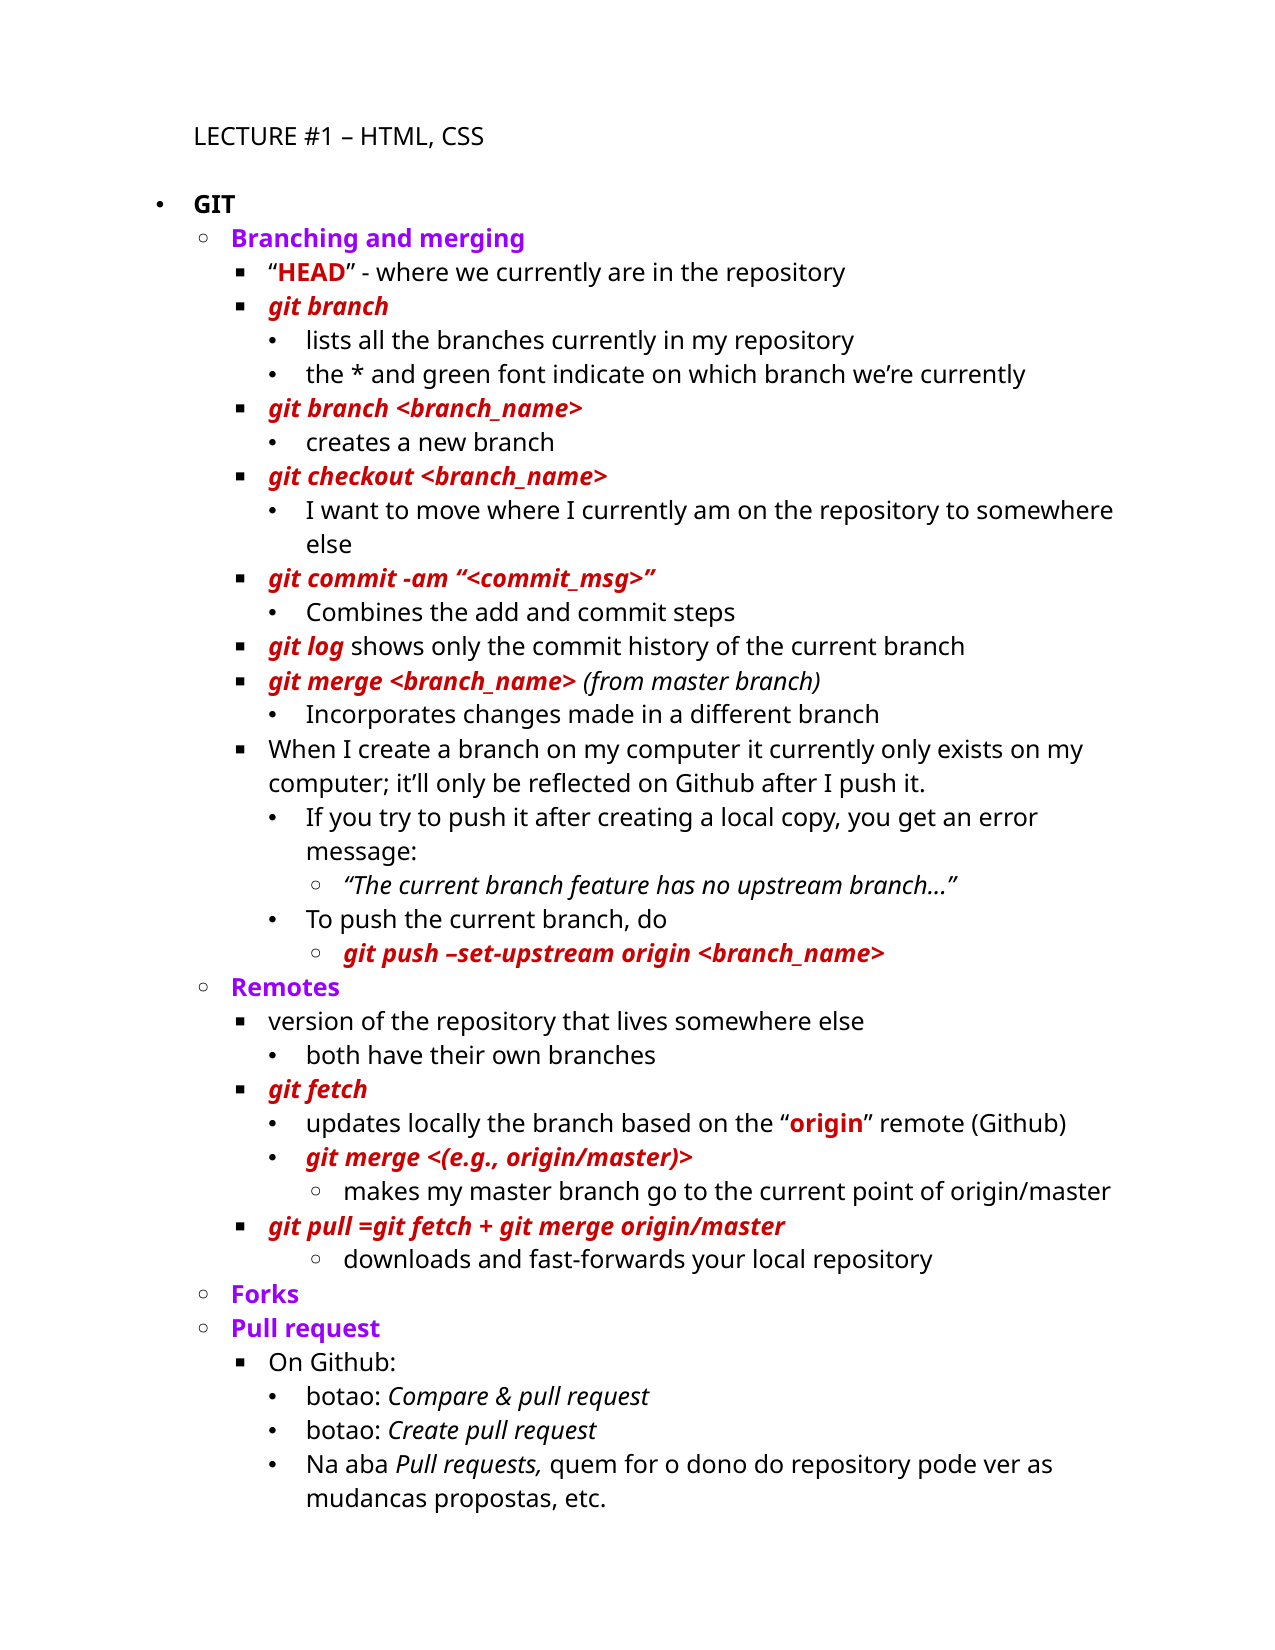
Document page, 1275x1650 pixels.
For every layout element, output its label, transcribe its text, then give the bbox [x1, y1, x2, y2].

list git branch [231, 288, 1157, 322]
list the * and green font indicate on which branch we’re currently [268, 357, 1157, 391]
list git branch <branch_name> [231, 391, 1157, 425]
list “The current branch feature has no upstream branch...” [306, 867, 1157, 902]
list GIT [156, 186, 1157, 220]
list downloads and fast-forwards your local repository [306, 1242, 1157, 1276]
list git checkout <branch_name> [231, 459, 1157, 493]
list botao: Compare & pull request [268, 1378, 1157, 1412]
list On Github: [231, 1344, 1157, 1378]
list I want to move where I currently am on the repository to somewhere else [268, 493, 1157, 561]
list To push the current branch, do [268, 902, 1157, 936]
list Pull request [193, 1310, 1157, 1344]
list git commit -am “<commit_msg>” [231, 561, 1157, 595]
list Branching and merging [193, 220, 1157, 254]
list makes my master branch go to the current point of origin/master [306, 1174, 1157, 1208]
list updates locally the branch based on the “origin” remote (Github) [268, 1106, 1157, 1140]
list Combines the add and commit steps [268, 595, 1157, 629]
list Na aba Pull requests, quem for o dono do repository pode ver as mudancas propostas, etc. [268, 1447, 1157, 1515]
list If you try to push it after creating a local copy, you get an error message: [268, 799, 1157, 867]
list creates a new branch [268, 425, 1157, 459]
list git merge <branch_name> (from master branch) [231, 663, 1157, 697]
list git push –set-upstream origin <branch_name> [306, 936, 1157, 970]
list “HEAD” - where we currently are in the repository [231, 254, 1157, 288]
list When I create a branch on my computer it currently only exists on my computer; it’ll only be reflected on Github after I push it. [231, 731, 1157, 799]
list both have their own branches [268, 1038, 1157, 1072]
list git pull =git fetch + git merge origin/master [231, 1208, 1157, 1242]
list Incorporates changes made in a different branch [268, 697, 1157, 731]
list lists all the branches currently in my repository [268, 322, 1157, 357]
list LECTURE #1 – HTML, CSS [156, 118, 1157, 152]
list git merge <(e.g., origin/master)> [268, 1140, 1157, 1174]
list git log shows only the commit history of the current branch [231, 629, 1157, 663]
list botao: Create pull request [268, 1412, 1157, 1447]
list Remotes [193, 970, 1157, 1004]
list version of the repository that lives somewhere else [231, 1004, 1157, 1038]
list Forks [193, 1276, 1157, 1310]
list git fetch [231, 1072, 1157, 1106]
